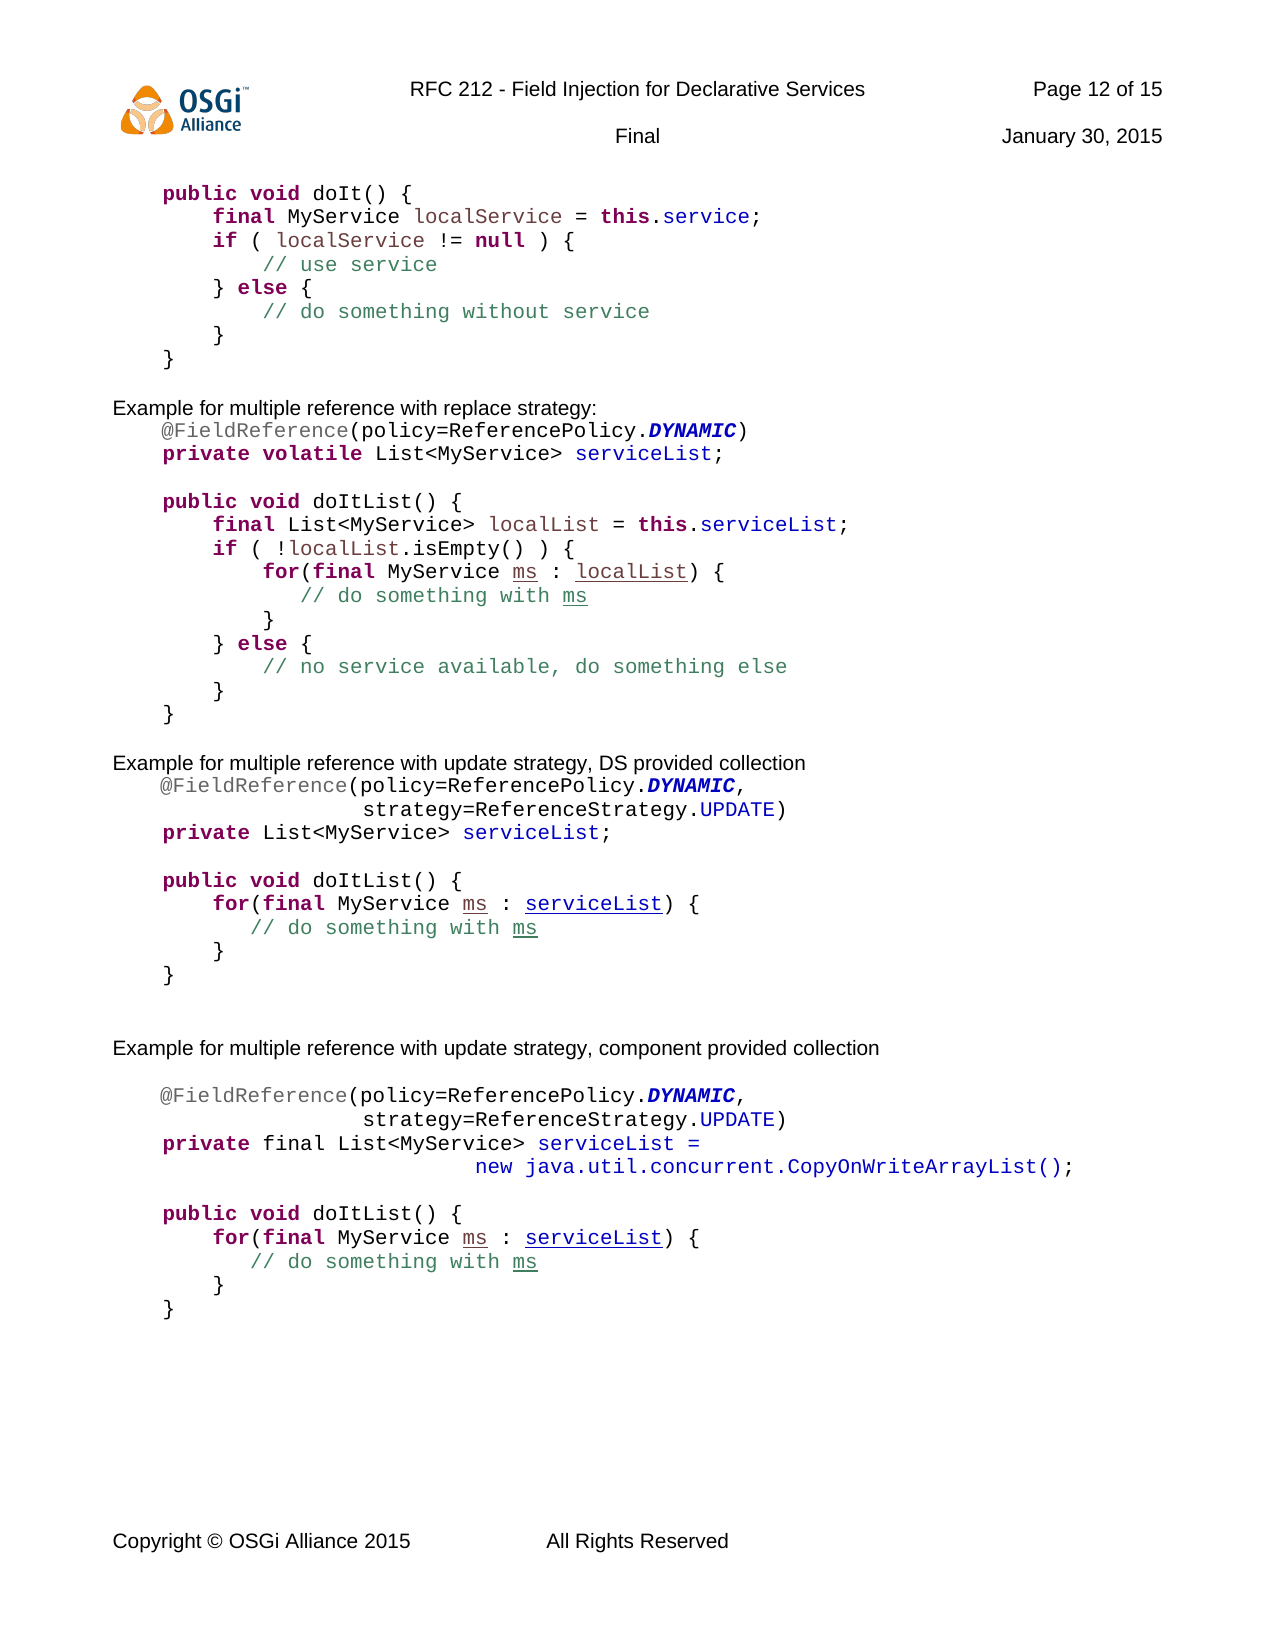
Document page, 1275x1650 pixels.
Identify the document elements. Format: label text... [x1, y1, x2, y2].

text // no service available, do something else [112, 656, 1162, 680]
text } [112, 703, 1162, 727]
text private volatile List<MyService> serviceList; [112, 443, 1162, 467]
text for(final MyService ms : serviceList) { [112, 1227, 1162, 1251]
text Example for multiple reference with replace strategy: [112, 396, 1162, 420]
text for(final MyService ms : localList) { [112, 562, 1162, 585]
text @FieldReference(policy=ReferencePolicy.DYNAMIC, [112, 1085, 1162, 1109]
text // do something without service [112, 301, 1162, 324]
text } [112, 1274, 1162, 1298]
text } else { [112, 277, 1162, 301]
text } [112, 324, 1162, 348]
text @FieldReference(policy=ReferencePolicy.DYNAMIC, [112, 775, 1162, 799]
text Example for multiple reference with update strategy, DS provided collection [112, 751, 1162, 775]
picture [113, 78, 257, 142]
text } [112, 964, 1162, 988]
text } [112, 609, 1162, 632]
text public void doItList() { [112, 869, 1162, 893]
text } [112, 1298, 1162, 1322]
text // do something with ms [112, 917, 1162, 941]
text } [112, 941, 1162, 964]
text for(final MyService ms : serviceList) { [112, 893, 1162, 917]
text public void doIt() { [112, 183, 1162, 206]
text } [112, 348, 1162, 372]
text public void doItList() { [112, 1203, 1162, 1227]
text // do something with ms [112, 1251, 1162, 1274]
text new java.util.concurrent.CopyOnWriteArrayList(); [112, 1156, 1162, 1180]
text } [112, 680, 1162, 703]
text final List<MyService> localList = this.serviceList; [112, 514, 1162, 538]
text final MyService localService = this.service; [112, 206, 1162, 230]
text if ( localService != null ) { [112, 230, 1162, 253]
text // do something with ms [112, 585, 1162, 609]
text Example for multiple reference with update strategy, component provided collection [112, 1036, 1162, 1060]
text public void doItList() { [112, 491, 1162, 514]
text @FieldReference(policy=ReferencePolicy.DYNAMIC) [112, 420, 1162, 443]
text strategy=ReferenceStrategy.UPDATE) [112, 799, 1162, 822]
text private List<MyService> serviceList; [112, 822, 1162, 846]
text private final List<MyService> serviceList = [112, 1132, 1162, 1156]
text strategy=ReferenceStrategy.UPDATE) [112, 1109, 1162, 1132]
text // use service [112, 253, 1162, 277]
text if ( !localList.isEmpty() ) { [112, 538, 1162, 562]
text } else { [112, 632, 1162, 656]
